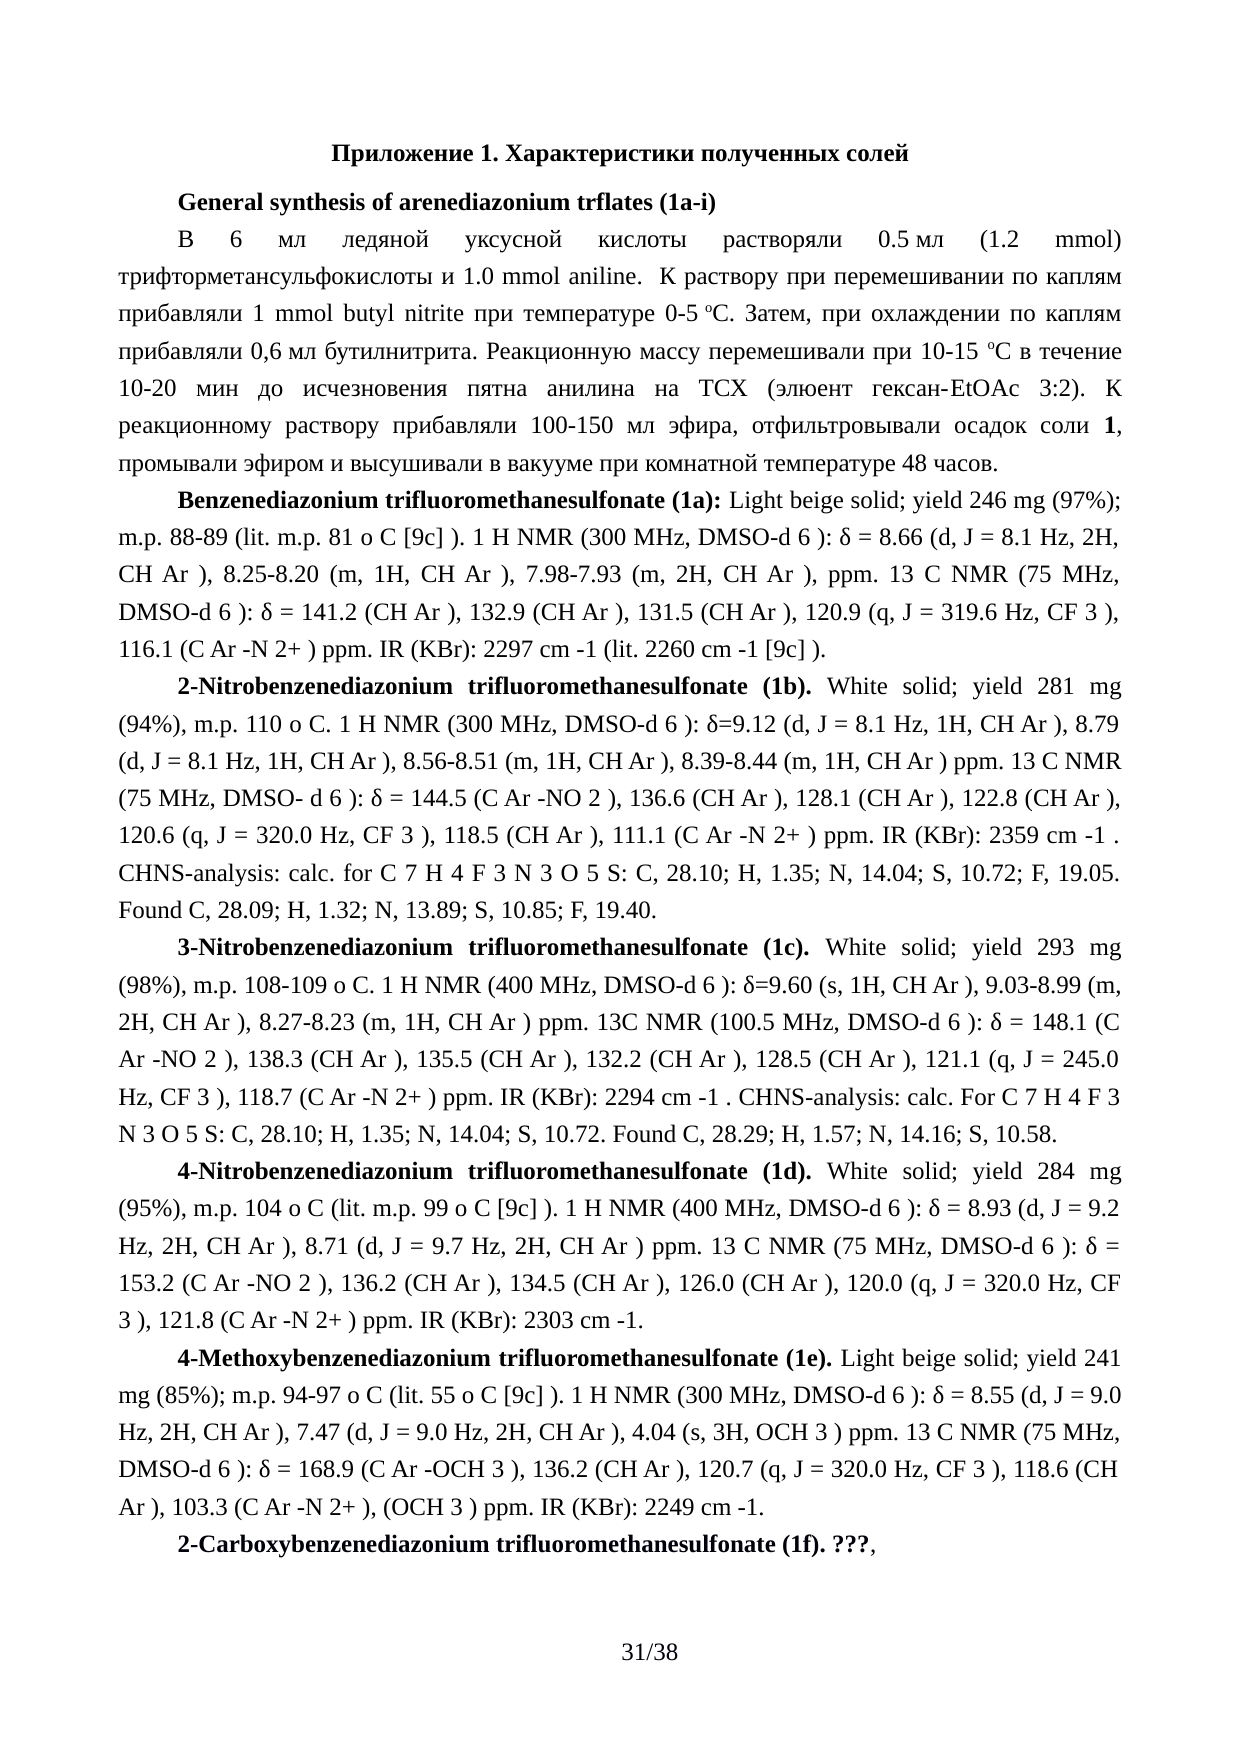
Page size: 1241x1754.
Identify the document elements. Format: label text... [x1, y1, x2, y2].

text В 6 мл ледяной уксусной кислоты растворяли 0.5 мл (1.2 mmol) трифторметансульфокислоты и 1.0 mmol aniline. К раствору при перемешивании по каплям прибавляли 1 mmol butyl nitrite при температуре 0-5 оС. Затем, при охлаждении по каплям прибавляли 0,6 мл бутилнитрита. Реакционную массу перемешивали при 10-15 оС в течение 10-20 мин до исчезновения пятна анилина на ТСХ (элюент гексан-EtOAc 3:2). К реакционному раствору прибавляли 100-150 мл эфира, отфильтровывали осадок соли 1, промывали эфиром и высушивали в вакууме при комнатной температуре 48 часов. [118, 224, 1122, 476]
text 2-Carboxybenzenediazonium trifluoromethanesulfonate (1f). ???, [118, 1529, 1122, 1558]
text Приложение 1. Характеристики полученных солей [118, 138, 1122, 166]
text General synthesis of arenediazonium trflates (1a-i) [118, 187, 1122, 215]
text 4-Methoxybenzenediazonium trifluoromethanesulfonate (1e). Light beige solid; yield 241 mg (85%); m.p. 94-97 o C (lit. 55 o C [9c] ). 1 Н NMR (300 MHz, DMSO-d 6 ): δ = 8.55 (d, J = 9.0 Hz, 2H, CH Ar ), 7.47 (d, J = 9.0 Hz, 2H, CH Ar ), 4.04 (s, 3Н, OCH 3 ) ppm. 13 С NMR (75 MHz, DMSO-d 6 ): δ = 168.9 (C Ar -OCH 3 ), 136.2 (CH Ar ), 120.7 (q, J = 320.0 Hz, CF 3 ), 118.6 (CH Ar ), 103.3 (C Ar -N 2+ ), (OCH 3 ) ppm. IR (KBr): 2249 cm -1. [118, 1343, 1122, 1521]
text 2-Nitrobenzenediazonium trifluoromethanesulfonate (1b). White solid; yield 281 mg (94%), m.p. 110 o C. 1 Н NMR (300 MHz, DMSO-d 6 ): δ=9.12 (d, J = 8.1 Hz, 1H, CH Ar ), 8.79 (d, J = 8.1 Hz, 1H, CH Ar ), 8.56-8.51 (m, 1H, CH Ar ), 8.39-8.44 (m, 1H, CH Ar ) ppm. 13 С NMR (75 MHz, DMSO- d 6 ): δ = 144.5 (C Ar -NO 2 ), 136.6 (CH Ar ), 128.1 (CH Ar ), 122.8 (CH Ar ), 120.6 (q, J = 320.0 Hz, CF 3 ), 118.5 (CH Ar ), 111.1 (C Ar -N 2+ ) ppm. IR (KBr): 2359 cm -1 . CHNS-analysis: calc. for C 7 H 4 F 3 N 3 O 5 S: C, 28.10; H, 1.35; N, 14.04; S, 10.72; F, 19.05. Found C, 28.09; H, 1.32; N, 13.89; S, 10.85; F, 19.40. [118, 671, 1122, 924]
text 4-Nitrobenzenediazonium trifluoromethanesulfonate (1d). White solid; yield 284 mg (95%), m.p. 104 o C (lit. m.p. 99 o C [9c] ). 1 Н NMR (400 MHz, DMSO-d 6 ): δ = 8.93 (d, J = 9.2 Hz, 2H, CH Ar ), 8.71 (d, J = 9.7 Hz, 2H, CH Ar ) ppm. 13 С NMR (75 MHz, DMSO-d 6 ): δ = 153.2 (C Ar -NO 2 ), 136.2 (CH Ar ), 134.5 (CH Ar ), 126.0 (CH Ar ), 120.0 (q, J = 320.0 Hz, CF 3 ), 121.8 (C Ar -N 2+ ) ppm. IR (KBr): 2303 cm -1. [118, 1156, 1122, 1334]
text 3-Nitrobenzenediazonium trifluoromethanesulfonate (1c). White solid; yield 293 mg (98%), m.p. 108-109 o C. 1 Н NMR (400 MHz, DMSO-d 6 ): δ=9.60 (s, 1H, CH Ar ), 9.03-8.99 (m, 2H, CH Ar ), 8.27-8.23 (m, 1H, CH Ar ) ppm. 13С NMR (100.5 MHz, DMSO-d 6 ): δ = 148.1 (C Ar -NO 2 ), 138.3 (CH Ar ), 135.5 (CH Ar ), 132.2 (CH Ar ), 128.5 (CH Ar ), 121.1 (q, J = 245.0 Hz, CF 3 ), 118.7 (C Ar -N 2+ ) ppm. IR (KBr): 2294 cm -1 . CHNS-analysis: calc. For C 7 H 4 F 3 N 3 O 5 S: C, 28.10; H, 1.35; N, 14.04; S, 10.72. Found C, 28.29; H, 1.57; N, 14.16; S, 10.58. [118, 932, 1122, 1148]
text Benzenediazonium trifluoromethanesulfonate (1a): Light beige solid; yield 246 mg (97%); m.p. 88-89 (lit. m.p. 81 о С [9c] ). 1 Н NMR (300 MHz, DMSO-d 6 ): δ = 8.66 (d, J = 8.1 Hz, 2Н, CH Ar ), 8.25-8.20 (m, 1Н, CH Ar ), 7.98-7.93 (m, 2Н, CH Ar ), ppm. 13 С NMR (75 MHz, DMSO-d 6 ): δ = 141.2 (CH Ar ), 132.9 (CH Ar ), 131.5 (CH Ar ), 120.9 (q, J = 319.6 Hz, CF 3 ), 116.1 (C Ar -N 2+ ) ppm. IR (KBr): 2297 cm -1 (lit. 2260 cm -1 [9c] ). [118, 485, 1122, 663]
